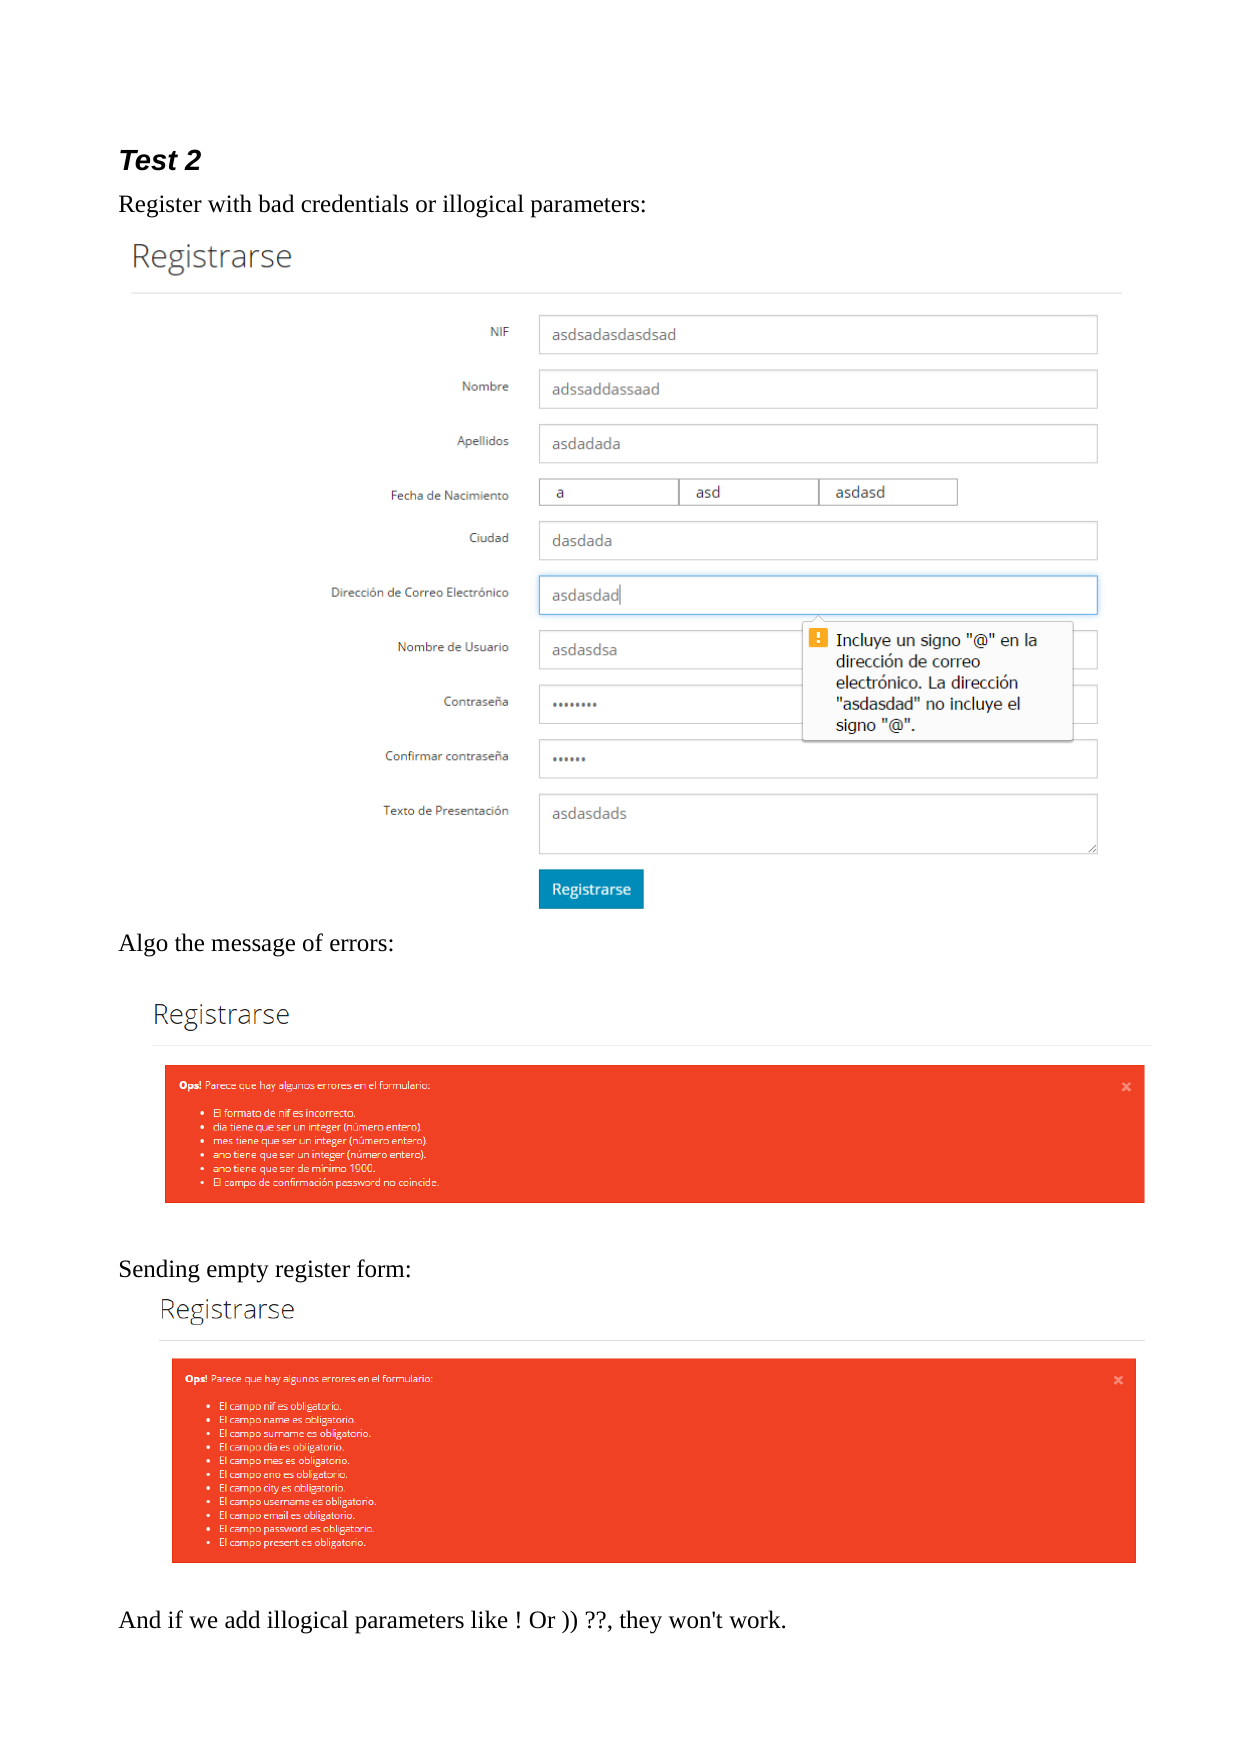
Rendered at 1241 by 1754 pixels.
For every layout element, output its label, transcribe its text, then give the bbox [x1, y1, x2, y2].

text Sending empty register form: [118, 1254, 1122, 1593]
text Algo the message of errors: [118, 928, 1122, 956]
subtitle Test 2 [118, 143, 1122, 177]
text Register with bad credentials or illogical parameters: [118, 189, 1122, 218]
text And if we add illogical parameters like ! Or )) ??, they won't work. [118, 1605, 1122, 1634]
